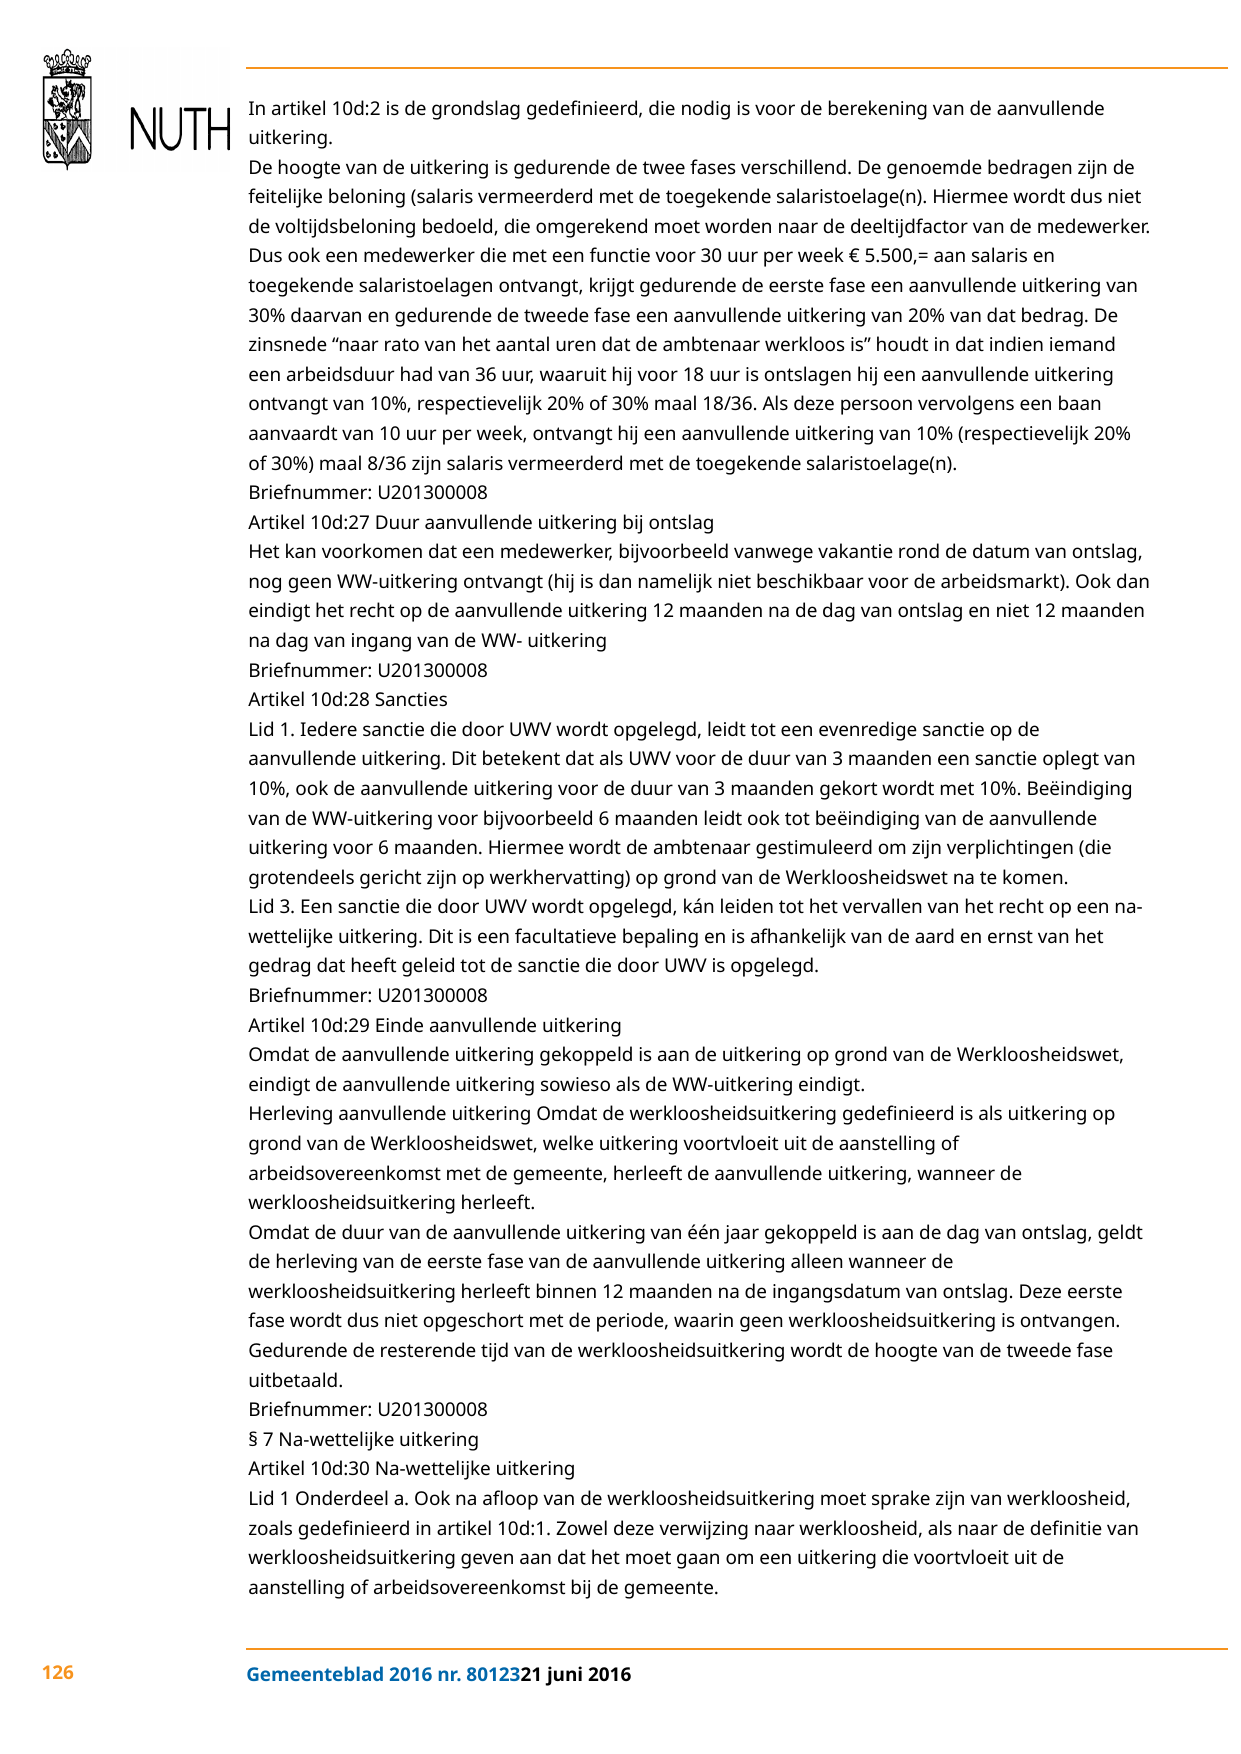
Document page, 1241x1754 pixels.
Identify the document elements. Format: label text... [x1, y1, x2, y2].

text In artikel 10d:2 is de grondslag gedefinieerd, die nodig is voor de berekening van de aanvullende uitkering. [248, 95, 1152, 150]
text Omdat de aanvullende uitkering gekoppeld is aan de uitkering op grond van de Werkloosheidswet, eindigt de aanvullende uitkering sowieso als de WW-uitkering eindigt. [248, 1041, 1152, 1097]
text Herleving aanvullende uitkering Omdat de werkloosheidsuitkering gedefinieerd is als uitkering op grond van de Werkloosheidswet, welke uitkering voortvloeit uit de aanstelling of arbeidsovereenkomst met de gemeente, herleeft de aanvullende uitkering, wanneer de werkloosheidsuitkering herleeft. [248, 1101, 1152, 1215]
text Lid 3. Een sanctie die door UWV wordt opgelegd, kán leiden tot het vervallen van het recht op een na-wettelijke uitkering. Dit is een facultatieve bepaling en is afhankelijk van de aard en ernst van het gedrag dat heeft geleid tot de sanctie die door UWV is opgelegd. [248, 893, 1152, 978]
text Lid 1. Iedere sanctie die door UWV wordt opgelegd, leidt tot een evenredige sanctie op de aanvullende uitkering. Dit betekent dat als UWV voor de duur van 3 maanden een sanctie oplegt van 10%, ook de aanvullende uitkering voor de duur van 3 maanden gekort wordt met 10%. Beëindiging van de WW-uitkering voor bijvoorbeeld 6 maanden leidt ook tot beëindiging van de aanvullende uitkering voor 6 maanden. Hiermee wordt de ambtenaar gestimuleerd om zijn verplichtingen (die grotendeels gericht zijn op werkhervatting) op grond van de Werkloosheidswet na te komen. [248, 716, 1152, 890]
text Briefnummer: U201300008 [248, 657, 1152, 683]
text Omdat de duur van de aanvullende uitkering van één jaar gekoppeld is aan de dag van ontslag, geldt de herleving van de eerste fase van de aanvullende uitkering alleen wanneer de werkloosheidsuitkering herleeft binnen 12 maanden na de ingangsdatum van ontslag. Deze eerste fase wordt dus niet opgeschort met de periode, waarin geen werkloosheidsuitkering is ontvangen. Gedurende de resterende tijd van de werkloosheidsuitkering wordt de hoogte van de tweede fase uitbetaald. [248, 1219, 1152, 1393]
text Briefnummer: U201300008 [248, 982, 1152, 1008]
text Briefnummer: U201300008 [248, 1396, 1152, 1422]
text Artikel 10d:28 Sancties [248, 686, 1152, 712]
text Artikel 10d:27 Duur aanvullende uitkering bij ontslag [248, 509, 1152, 535]
text De hoogte van de uitkering is gedurende de twee fases verschillend. De genoemde bedragen zijn de feitelijke beloning (salaris vermeerderd met de toegekende salaristoelage(n). Hiermee wordt dus niet de voltijdsbeloning bedoeld, die omgerekend moet worden naar de deeltijdfactor van de medewerker. Dus ook een medewerker die met een functie voor 30 uur per week € 5.500,= aan salaris en toegekende salaristoelagen ontvangt, krijgt gedurende de eerste fase een aanvullende uitkering van 30% daarvan en gedurende de tweede fase een aanvullende uitkering van 20% van dat bedrag. De zinsnede “naar rato van het aantal uren dat de ambtenaar werkloos is” houdt in dat indien iemand een arbeidsduur had van 36 uur, waaruit hij voor 18 uur is ontslagen hij een aanvullende uitkering ontvangt van 10%, respectievelijk 20% of 30% maal 18/36. Als deze persoon vervolgens een baan aanvaardt van 10 uur per week, ontvangt hij een aanvullende uitkering van 10% (respectievelijk 20% of 30%) maal 8/36 zijn salaris vermeerderd met de toegekende salaristoelage(n). [248, 154, 1152, 476]
text § 7 Na-wettelijke uitkering [248, 1426, 1152, 1452]
text Het kan voorkomen dat een medewerker, bijvoorbeeld vanwege vakantie rond de datum van ontslag, nog geen WW-uitkering ontvangt (hij is dan namelijk niet beschikbaar voor de arbeidsmarkt). Ook dan eindigt het recht op de aanvullende uitkering 12 maanden na de dag van ontslag en niet 12 maanden na dag van ingang van de WW- uitkering [248, 538, 1152, 653]
text Artikel 10d:30 Na-wettelijke uitkering [248, 1456, 1152, 1481]
picture [41, 47, 231, 172]
text Lid 1 Onderdeel a. Ook na afloop van de werkloosheidsuitkering moet sprake zijn van werkloosheid, zoals gedefinieerd in artikel 10d:1. Zowel deze verwijzing naar werkloosheid, als naar de definitie van werkloosheidsuitkering geven aan dat het moet gaan om een uitkering die voortvloeit uit de aanstelling of arbeidsovereenkomst bij de gemeente. [248, 1485, 1152, 1600]
text Briefnummer: U201300008 [248, 479, 1152, 505]
text Artikel 10d:29 Einde aanvullende uitkering [248, 1012, 1152, 1038]
